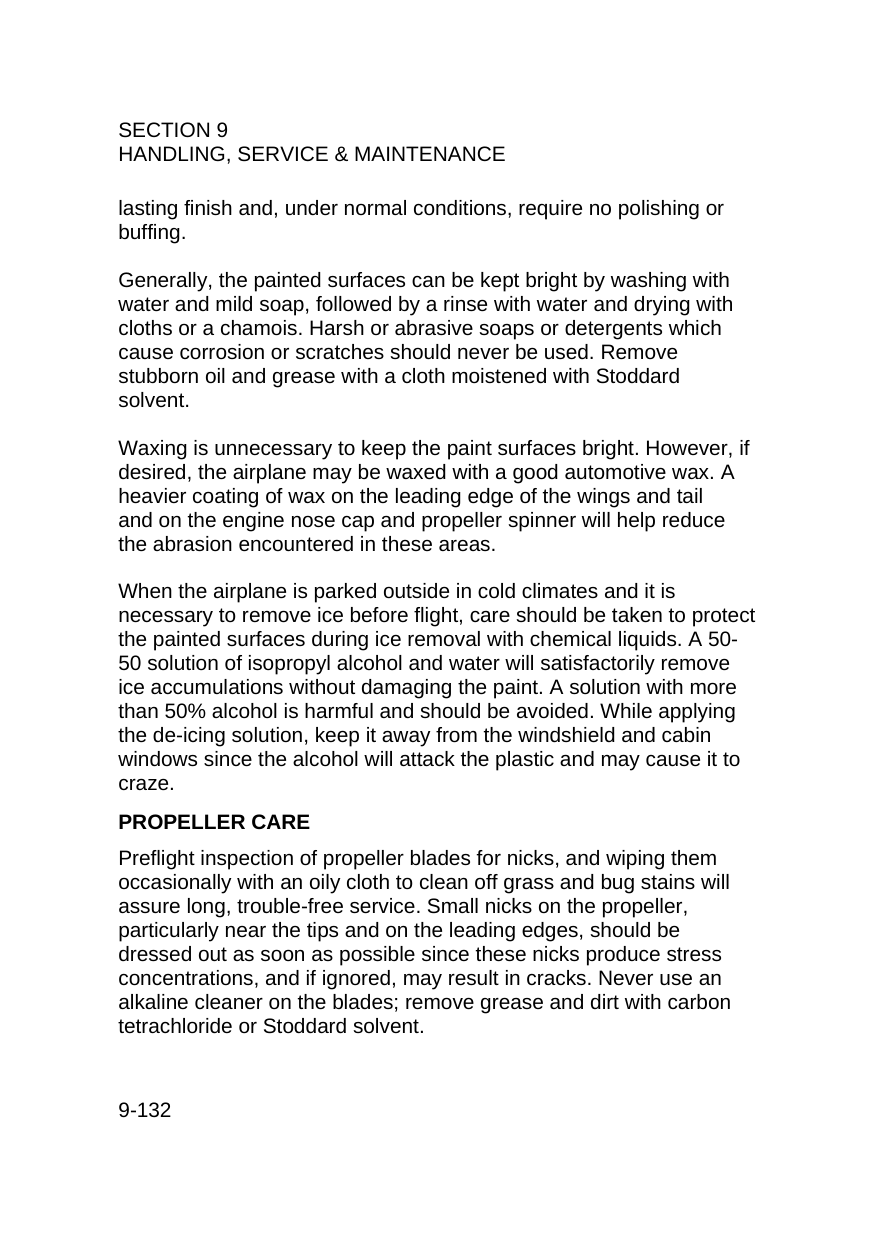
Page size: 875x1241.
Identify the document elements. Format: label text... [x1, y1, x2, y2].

text When the airplane is parked outside in cold climates and it is necessary to remove ice before flight, care should be taken to protect the painted surfaces during ice removal with chemical liquids. A 50-50 solution of isopropyl alcohol and water will satisfactorily remove ice accumulations without damaging the paint. A solution with more than 50% alcohol is harmful and should be avoided. While applying the de-icing solution, keep it away from the windshield and cabin windows since the alcohol will attack the plastic and may cause it to craze. [118, 579, 756, 795]
text lasting finish and, under normal conditions, require no polishing or buffing. [118, 196, 756, 244]
subtitle PROPELLER CARE [118, 809, 756, 833]
text Waxing is unnecessary to keep the paint surfaces bright. However, if desired, the airplane may be waxed with a good automotive wax. A heavier coating of wax on the leading edge of the wings and tail [118, 436, 756, 507]
text and on the engine nose cap and propeller spinner will help reduce the abrasion encountered in these areas. [118, 507, 756, 555]
text Generally, the painted surfaces can be kept bright by washing with water and mild soap, followed by a rinse with water and drying with cloths or a chamois. Harsh or abrasive soaps or detergents which cause corrosion or scratches should never be used. Remove stubborn oil and grease with a cloth moistened with Stoddard solvent. [118, 268, 756, 412]
text particularly near the tips and on the leading edges, should be dressed out as soon as possible since these nicks produce stress concentrations, and if ignored, may result in cracks. Never use an alkaline cleaner on the blades; remove grease and dirt with carbon tetrachloride or Stoddard solvent. [118, 918, 756, 1038]
text Preflight inspection of propeller blades for nicks, and wiping them occasionally with an oily cloth to clean off grass and bug stains will assure long, trouble-free service. Small nicks on the propeller, [118, 846, 756, 918]
